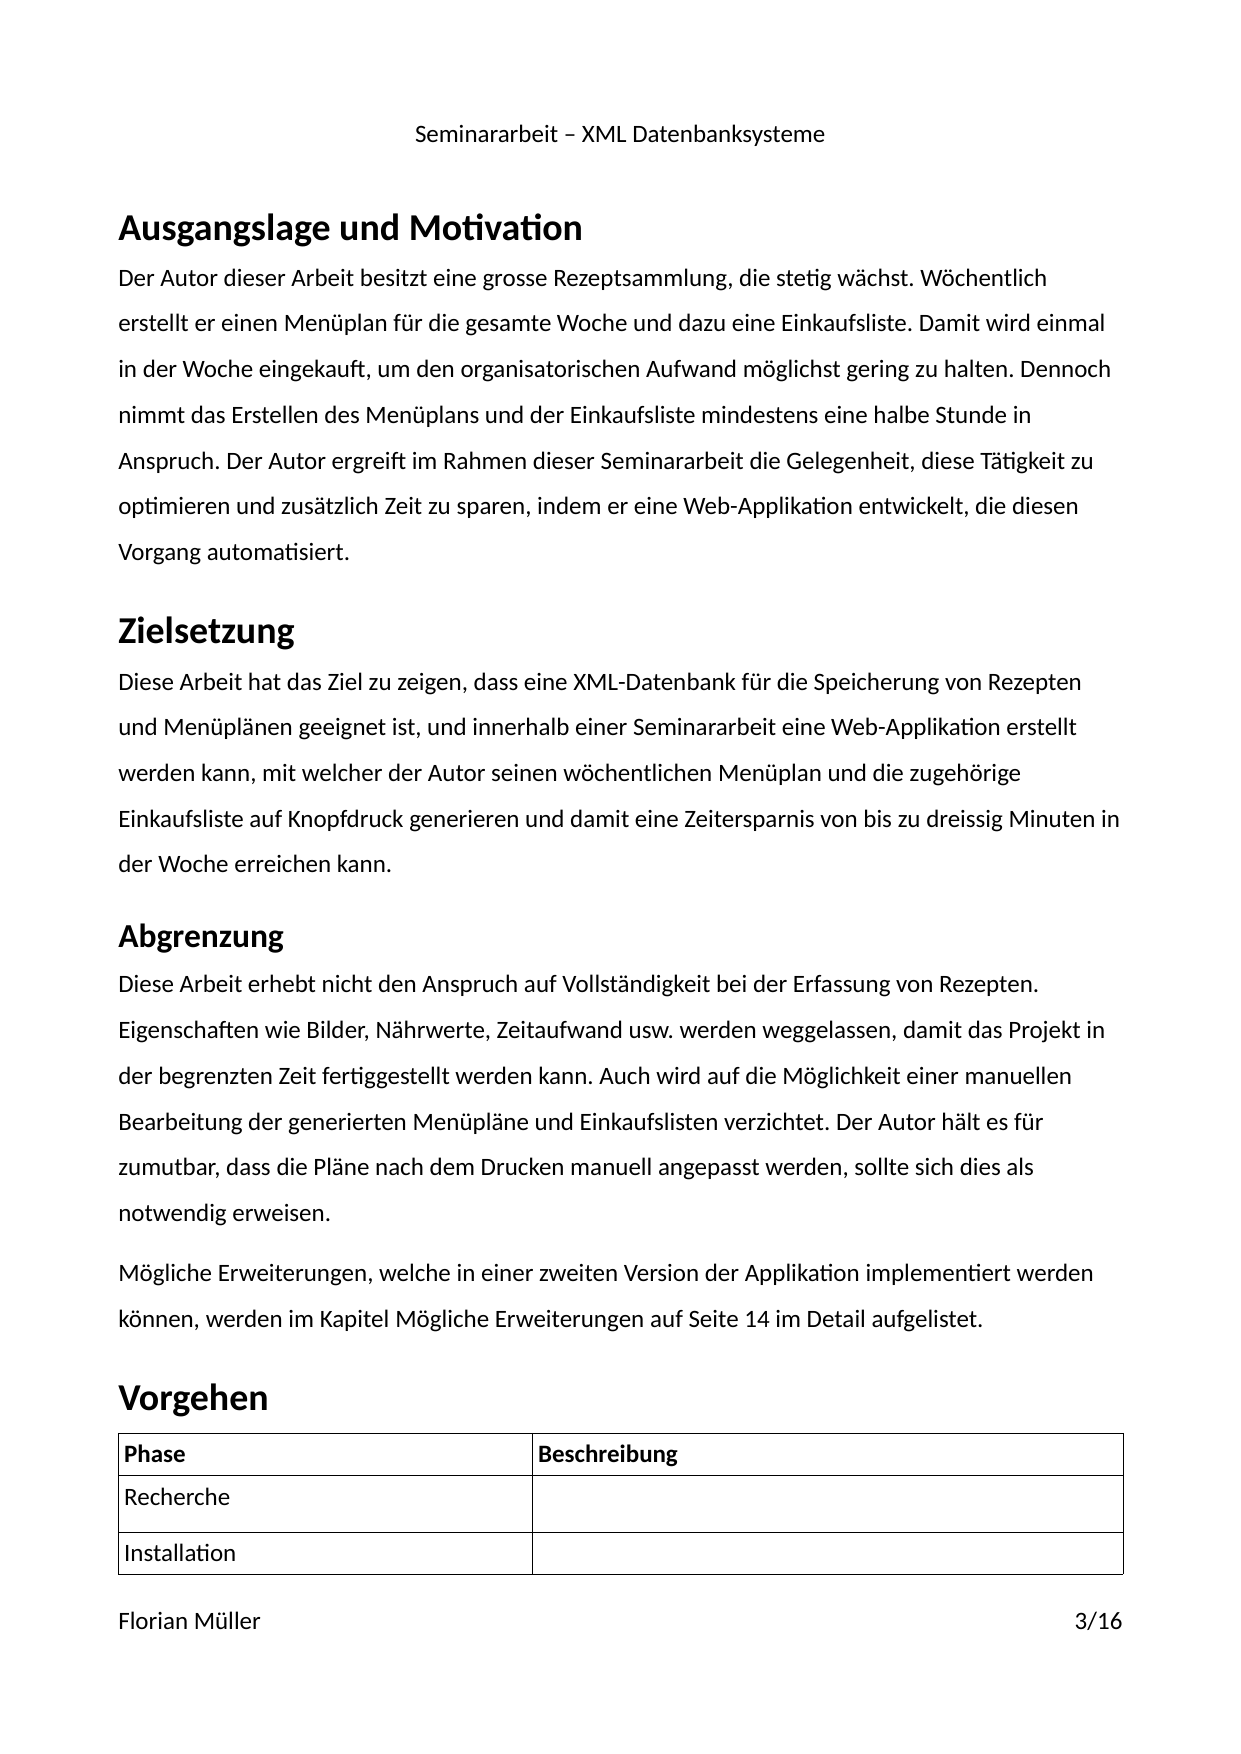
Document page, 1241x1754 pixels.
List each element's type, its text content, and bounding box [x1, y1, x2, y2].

text Diese Arbeit erhebt nicht den Anspruch auf Vollständigkeit bei der Erfassung von Rezepten. Eigenschaften wie Bilder, Nährwerte, Zeitaufwand usw. werden weggelassen, damit das Projekt in der begrenzten Zeit fertiggestellt werden kann. Auch wird auf die Möglichkeit einer manuellen Bearbeitung der generierten Menüpläne und Einkaufslisten verzichtet. Der Autor hält es für zumutbar, dass die Pläne nach dem Drucken manuell angepasst werden, sollte sich dies als notwendig erweisen. [118, 969, 1122, 1228]
table_cell Installation [119, 1533, 532, 1574]
text Mögliche Erweiterungen, welche in einer zweiten Version der Applikation implementiert werden können, werden im Kapitel Mögliche Erweiterungen auf Seite 14 im Detail aufgelistet. [118, 1258, 1122, 1334]
subtitle Vorgehen [118, 1374, 1122, 1420]
subtitle Ausgangslage und Motivation [118, 203, 1122, 249]
table_header Phase [119, 1434, 532, 1475]
text Der Autor dieser Arbeit besitzt eine grosse Rezeptsammlung, die stetig wächst. Wöchentlich erstellt er einen Menüplan für die gesamte Woche und dazu eine Einkaufsliste. Damit wird einmal in der Woche eingekauft, um den organisatorischen Aufwand möglichst gering zu halten. Dennoch nimmt das Erstellen des Menüplans und der Einkaufsliste mindestens eine halbe Stunde in Anspruch. Der Autor ergreift im Rahmen dieser Seminararbeit die Gelegenheit, diese Tätigkeit zu optimieren und zusätzlich Zeit zu sparen, indem er eine Web-Applikation entwickelt, die diesen Vorgang automatisiert. [118, 262, 1122, 567]
table_cell Recherche [119, 1476, 532, 1532]
table_cell [533, 1533, 1123, 1574]
table_header Beschreibung [533, 1434, 1123, 1475]
text Diese Arbeit hat das Ziel zu zeigen, dass eine XML-Datenbank für die Speicherung von Rezepten und Menüplänen geeignet ist, und innerhalb einer Seminararbeit eine Web-Applikation erstellt werden kann, mit welcher der Autor seinen wöchentlichen Menüplan und die zugehörige Einkaufsliste auf Knopfdruck generieren und damit eine Zeitersparnis von bis zu dreissig Minuten in der Woche erreichen kann. [118, 666, 1122, 879]
subtitle Zielsetzung [118, 607, 1122, 653]
table_cell [533, 1476, 1123, 1532]
subtitle Abgrenzung [118, 915, 1122, 956]
